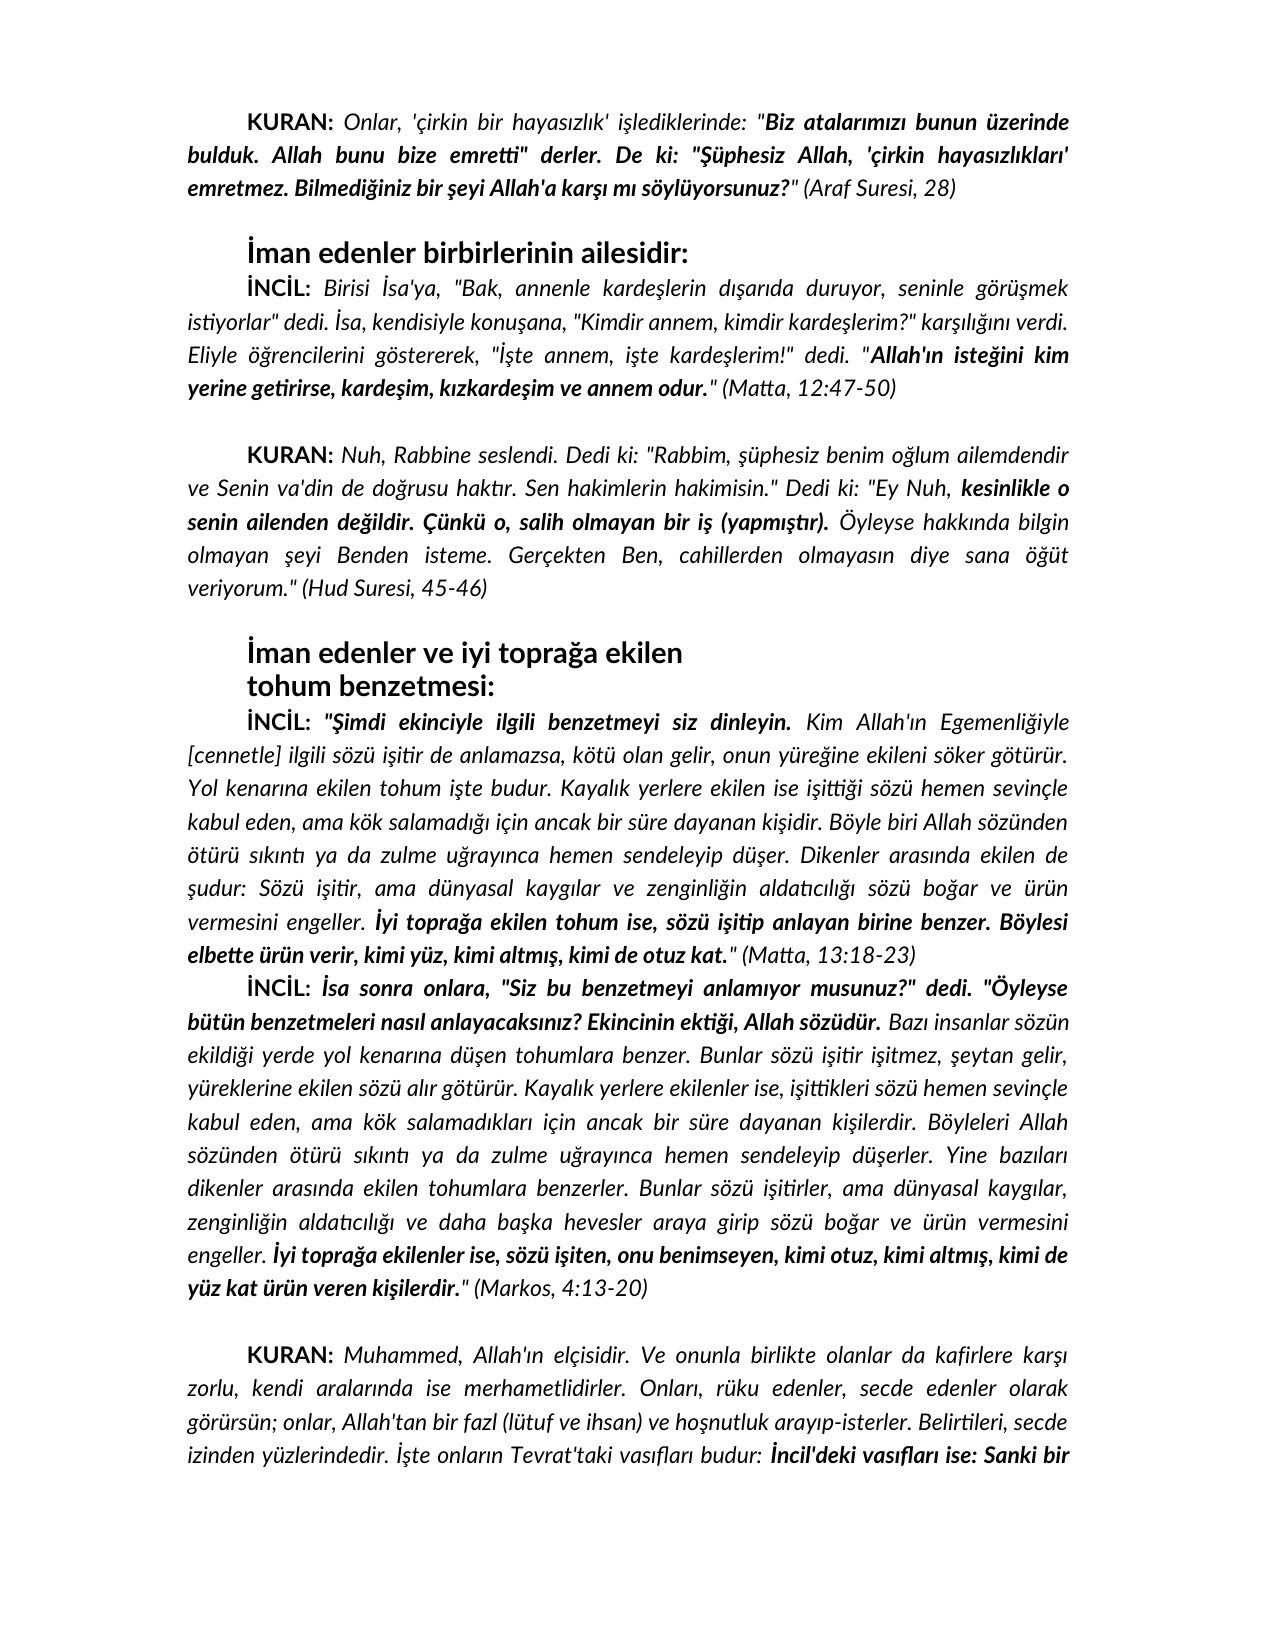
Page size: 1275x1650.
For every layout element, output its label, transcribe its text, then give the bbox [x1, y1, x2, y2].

text İman edenler ve iyi toprağa ekilen [187, 637, 1070, 670]
text İNCİL: Birisi İsa'ya, "Bak, annenle kardeşlerin dışarıda duruyor, seninle görüşmek istiyorlar" dedi. İsa, kendisiyle konuşana, "Kimdir annem, kimdir kardeşlerim?" karşılığını verdi. Eliyle öğrencilerini göstererek, "İşte annem, işte kardeşlerim!" dedi. "Allah'ın isteğini kim yerine getirirse, kardeşim, kızkardeşim ve annem odur." (Matta, 12:47-50) [187, 270, 1070, 403]
text tohum benzetmesi: [187, 670, 1070, 703]
text KURAN: Onlar, 'çirkin bir hayasızlık' işlediklerinde: "Biz atalarımızı bunun üzerinde bulduk. Allah bunu bize emretti" derler. De ki: "Şüphesiz Allah, 'çirkin hayasızlıkları' emretmez. Bilmediğiniz bir şeyi Allah'a karşı mı söylüyorsunuz?" (Araf Suresi, 28) [187, 103, 1070, 203]
text İNCİL: İsa sonra onlara, "Siz bu benzetmeyi anlamıyor musunuz?" dedi. "Öyleyse bütün benzetmeleri nasıl anlayacaksınız? Ekincinin ektiği, Allah sözüdür. Bazı insanlar sözün ekildiği yerde yol kenarına düşen tohumlara benzer. Bunlar sözü işitir işitmez, şeytan gelir, yüreklerine ekilen sözü alır götürür. Kayalık yerlere ekilenler ise, işittikleri sözü hemen sevinçle kabul eden, ama kök salamadıkları için ancak bir süre dayanan kişilerdir. Böyleleri Allah sözünden ötürü sıkıntı ya da zulme uğrayınca hemen sendeleyip düşerler. Yine bazıları dikenler arasında ekilen tohumlara benzerler. Bunlar sözü işitirler, ama dünyasal kaygılar, zenginliğin aldatıcılığı ve daha başka hevesler araya girip sözü boğar ve ürün vermesini engeller. İyi toprağa ekilenler ise, sözü işiten, onu benimseyen, kimi otuz, kimi altmış, kimi de yüz kat ürün veren kişilerdir." (Markos, 4:13-20) [187, 970, 1070, 1303]
text KURAN: Nuh, Rabbine seslendi. Dedi ki: "Rabbim, şüphesiz benim oğlum ailemdendir ve Senin va'din de doğrusu haktır. Sen hakimlerin hakimisin." Dedi ki: "Ey Nuh, kesinlikle o senin ailenden değildir. Çünkü o, salih olmayan bir iş (yapmıştır). Öyleyse hakkında bilgin olmayan şeyi Benden isteme. Gerçekten Ben, cahillerden olmayasın diye sana öğüt veriyorum." (Hud Suresi, 45-46) [187, 437, 1070, 603]
text İman edenler birbirlerinin ailesidir: [187, 237, 1070, 270]
text İNCİL: "Şimdi ekinciyle ilgili benzetmeyi siz dinleyin. Kim Allah'ın Egemenliğiyle [cennetle] ilgili sözü işitir de anlamazsa, kötü olan gelir, onun yüreğine ekileni söker götürür. Yol kenarına ekilen tohum işte budur. Kayalık yerlere ekilen ise işittiği sözü hemen sevinçle kabul eden, ama kök salamadığı için ancak bir süre dayanan kişidir. Böyle biri Allah sözünden ötürü sıkıntı ya da zulme uğrayınca hemen sendeleyip düşer. Dikenler arasında ekilen de şudur: Sözü işitir, ama dünyasal kaygılar ve zenginliğin aldatıcılığı sözü boğar ve ürün vermesini engeller. İyi toprağa ekilen tohum ise, sözü işitip anlayan birine benzer. Böylesi elbette ürün verir, kimi yüz, kimi altmış, kimi de otuz kat." (Matta, 13:18-23) [187, 703, 1070, 970]
text KURAN: Muhammed, Allah'ın elçisidir. Ve onunla birlikte olanlar da kafirlere karşı zorlu, kendi aralarında ise merhametlidirler. Onları, rüku edenler, secde edenler olarak görürsün; onlar, Allah'tan bir fazl (lütuf ve ihsan) ve hoşnutluk arayıp-isterler. Belirtileri, secde izinden yüzlerindedir. İşte onların Tevrat'taki vasıfları budur: İncil'deki vasıfları ise: Sanki bir [187, 1337, 1070, 1470]
